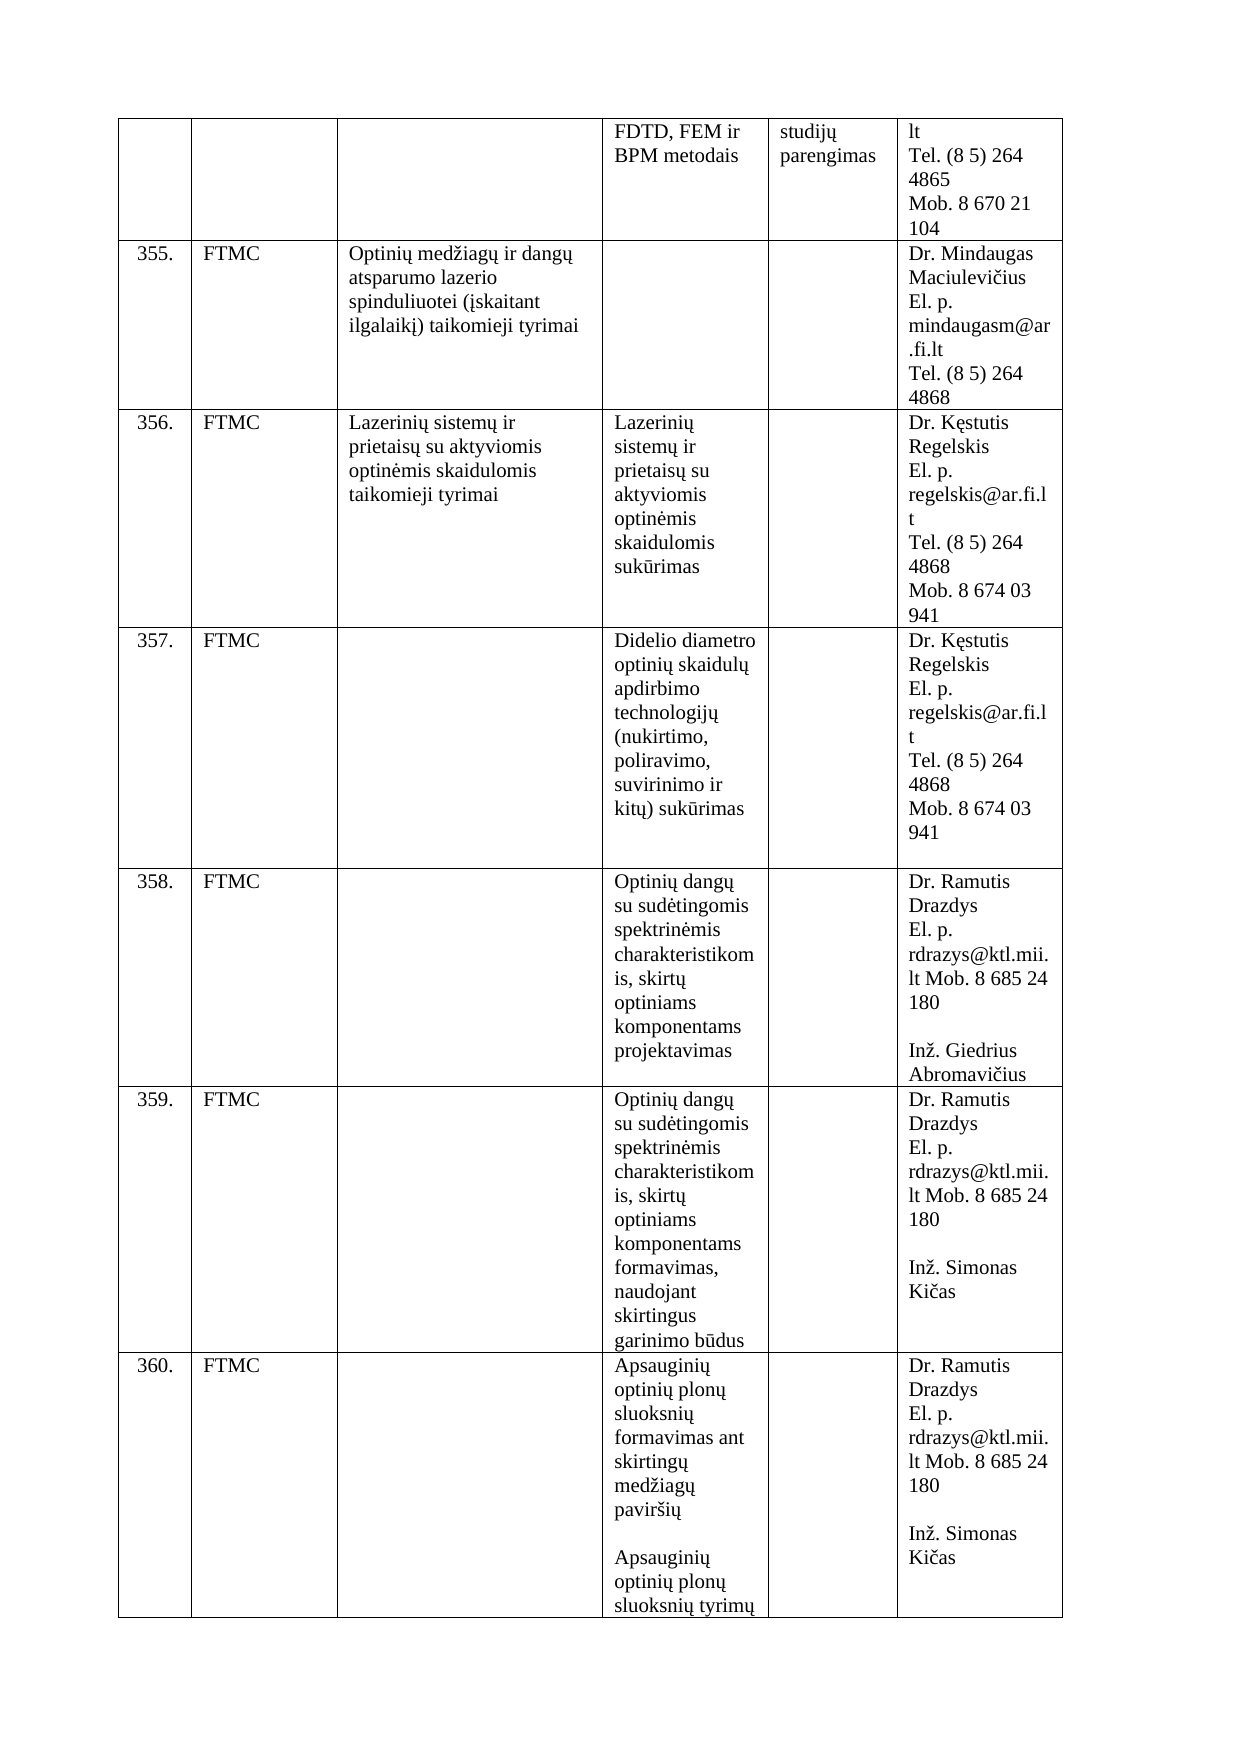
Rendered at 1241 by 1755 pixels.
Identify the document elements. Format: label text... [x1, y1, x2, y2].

table_cell FTMC [192, 869, 337, 1086]
table_cell Lazerinių sistemų ir prietaisų su aktyviomis optinėmis skaidulomis taikomieji tyrimai [338, 410, 602, 627]
table_cell lt Tel. (8 5) 264 4865 Mob. 8 670 21 104 [898, 119, 1062, 239]
table_cell Optinių dangų su sudėtingomis spektrinėmis charakteristikomis, skirtų optiniams komponentams formavimas, naudojant skirtingus garinimo būdus [603, 1087, 768, 1352]
table_cell FTMC [192, 1087, 337, 1352]
table_cell [769, 1353, 897, 1617]
table_cell [192, 119, 337, 239]
table_cell FTMC [192, 241, 337, 409]
table_cell Dr. Ramutis Drazdys El. p. rdrazys@ktl.mii.lt Mob. 8 685 24 180 Inž. Simonas Kičas [898, 1087, 1062, 1352]
table_cell Dr. Kęstutis Regelskis El. p. regelskis@ar.fi.lt Tel. (8 5) 264 4868 Mob. 8 674 03 941 [898, 410, 1062, 627]
table_cell [603, 241, 768, 409]
table_cell [338, 1087, 602, 1352]
table_cell Lazerinių sistemų ir prietaisų su aktyviomis optinėmis skaidulomis sukūrimas [603, 410, 768, 627]
table_cell FTMC [192, 628, 337, 868]
table_cell studijų parengimas [769, 119, 897, 239]
table_cell [338, 1353, 602, 1617]
table_cell Optinių dangų su sudėtingomis spektrinėmis charakteristikomis, skirtų optiniams komponentams projektavimas [603, 869, 768, 1086]
table_cell [338, 628, 602, 868]
table_cell [769, 1087, 897, 1352]
table_cell FTMC [192, 410, 337, 627]
table_cell 360. [119, 1353, 191, 1617]
table_cell 358. [119, 869, 191, 1086]
table_cell [338, 119, 602, 239]
table_cell [769, 241, 897, 409]
table_cell [769, 869, 897, 1086]
table_cell Didelio diametro optinių skaidulų apdirbimo technologijų (nukirtimo, poliravimo, suvirinimo ir kitų) sukūrimas [603, 628, 768, 868]
table_cell Dr. Ramutis Drazdys El. p. rdrazys@ktl.mii.lt Mob. 8 685 24 180 Inž. Simonas Kičas [898, 1353, 1062, 1617]
table_cell FDTD, FEM ir BPM metodais [603, 119, 768, 239]
table_cell [119, 119, 191, 239]
table_cell [769, 410, 897, 627]
table_cell Dr. Mindaugas Maciulevičius El. p. mindaugasm@ar.fi.lt Tel. (8 5) 264 4868 [898, 241, 1062, 409]
table_cell FTMC [192, 1353, 337, 1617]
table_cell [338, 869, 602, 1086]
table_cell 356. [119, 410, 191, 627]
table_cell 355. [119, 241, 191, 409]
table_cell 357. [119, 628, 191, 868]
table_cell Dr. Ramutis Drazdys El. p. rdrazys@ktl.mii.lt Mob. 8 685 24 180 Inž. Giedrius Abromavičius [898, 869, 1062, 1086]
table_cell Dr. Kęstutis Regelskis El. p. regelskis@ar.fi.lt Tel. (8 5) 264 4868 Mob. 8 674 03 941 [898, 628, 1062, 868]
table_cell 359. [119, 1087, 191, 1352]
table_cell Apsauginių optinių plonų sluoksnių formavimas ant skirtingų medžiagų paviršių Apsauginių optinių plonų sluoksnių tyrimų [603, 1353, 768, 1617]
table_cell [769, 628, 897, 868]
table_cell Optinių medžiagų ir dangų atsparumo lazerio spinduliuotei (įskaitant ilgalaikį) taikomieji tyrimai [338, 241, 602, 409]
